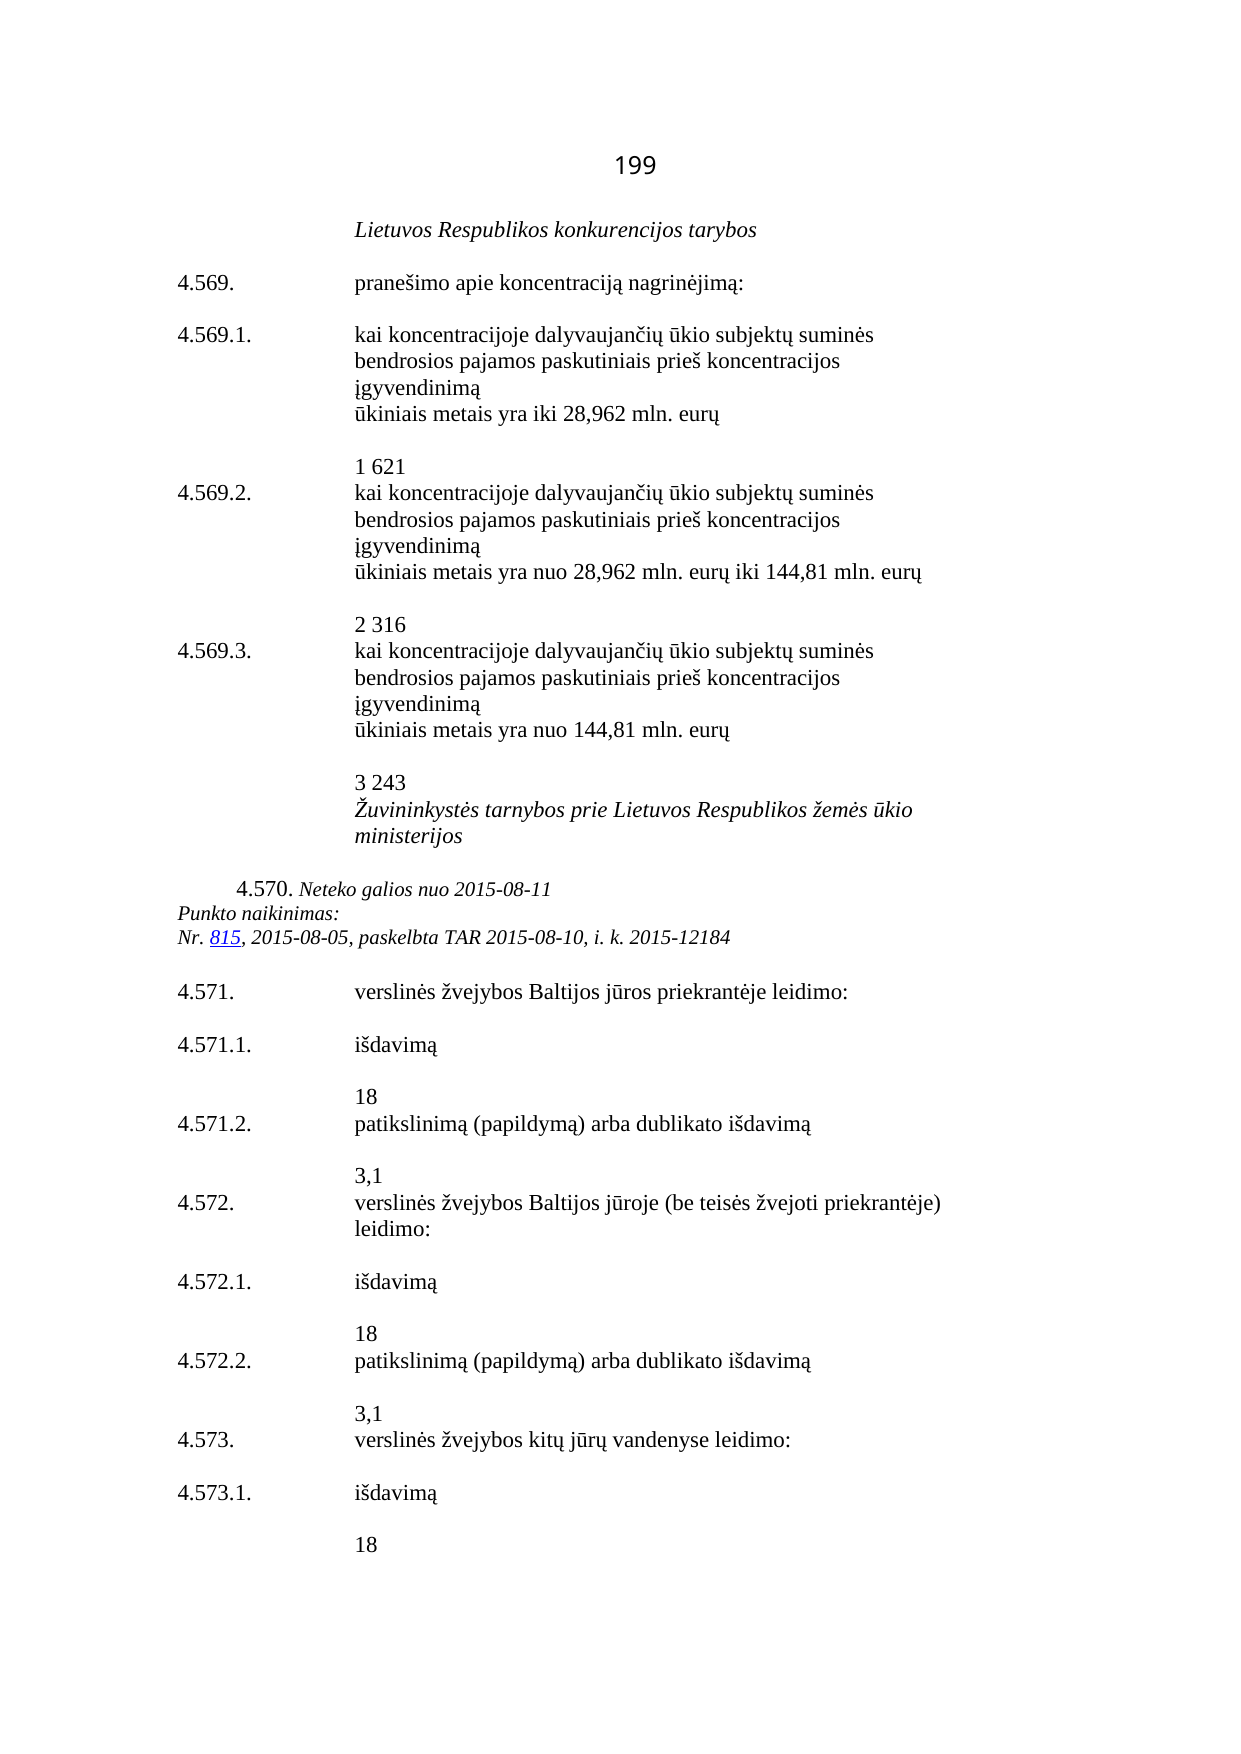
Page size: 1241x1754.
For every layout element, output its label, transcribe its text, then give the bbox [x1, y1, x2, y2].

text ūkiniais metais yra nuo 144,81 mln. eurų 3 243 [354, 717, 945, 796]
text Lietuvos Respublikos konkurencijos tarybos [354, 216, 945, 268]
text 4.569.1. kai koncentracijoje dalyvaujančių ūkio subjektų suminės [177, 321, 945, 348]
text ūkiniais metais yra iki 28,962 mln. eurų 1 621 [354, 400, 945, 479]
text leidimo: [354, 1215, 945, 1268]
text 4.572. verslinės žvejybos Baltijos jūroje (be teisės žvejoti priekrantėje) [177, 1189, 945, 1215]
text bendrosios pajamos paskutiniais prieš koncentracijos įgyvendinimą [354, 348, 945, 400]
text Žuvininkystės tarnybos prie Lietuvos Respublikos žemės ūkio ministerijos [354, 796, 945, 875]
text bendrosios pajamos paskutiniais prieš koncentracijos įgyvendinimą [354, 664, 945, 717]
text 4.572.2. patikslinimą (papildymą) arba dublikato išdavimą 3,1 [177, 1347, 945, 1426]
text 4.571. verslinės žvejybos Baltijos jūros priekrantėje leidimo: [177, 978, 945, 1031]
text 4.572.1. išdavimą 18 [177, 1268, 945, 1347]
text 4.573.1. išdavimą 18 [177, 1479, 945, 1558]
text 4.569. pranešimo apie koncentraciją nagrinėjimą: [177, 268, 945, 321]
text Nr. 815, 2015-08-05, paskelbta TAR 2015-08-10, i. k. 2015-12184 [177, 925, 1093, 949]
text 4.571.2. patikslinimą (papildymą) arba dublikato išdavimą 3,1 [177, 1110, 945, 1189]
text 4.573. verslinės žvejybos kitų jūrų vandenyse leidimo: [177, 1426, 945, 1479]
text ūkiniais metais yra nuo 28,962 mln. eurų iki 144,81 mln. eurų 2 316 [354, 558, 945, 637]
text 4.569.2. kai koncentracijoje dalyvaujančių ūkio subjektų suminės [177, 479, 945, 506]
text 4.569.3. kai koncentracijoje dalyvaujančių ūkio subjektų suminės [177, 637, 945, 664]
text bendrosios pajamos paskutiniais prieš koncentracijos įgyvendinimą [354, 506, 945, 558]
text 4.570. Neteko galios nuo 2015-08-11 [177, 875, 1093, 901]
text 4.571.1. išdavimą 18 [177, 1031, 945, 1110]
text Punkto naikinimas: [177, 901, 1093, 925]
